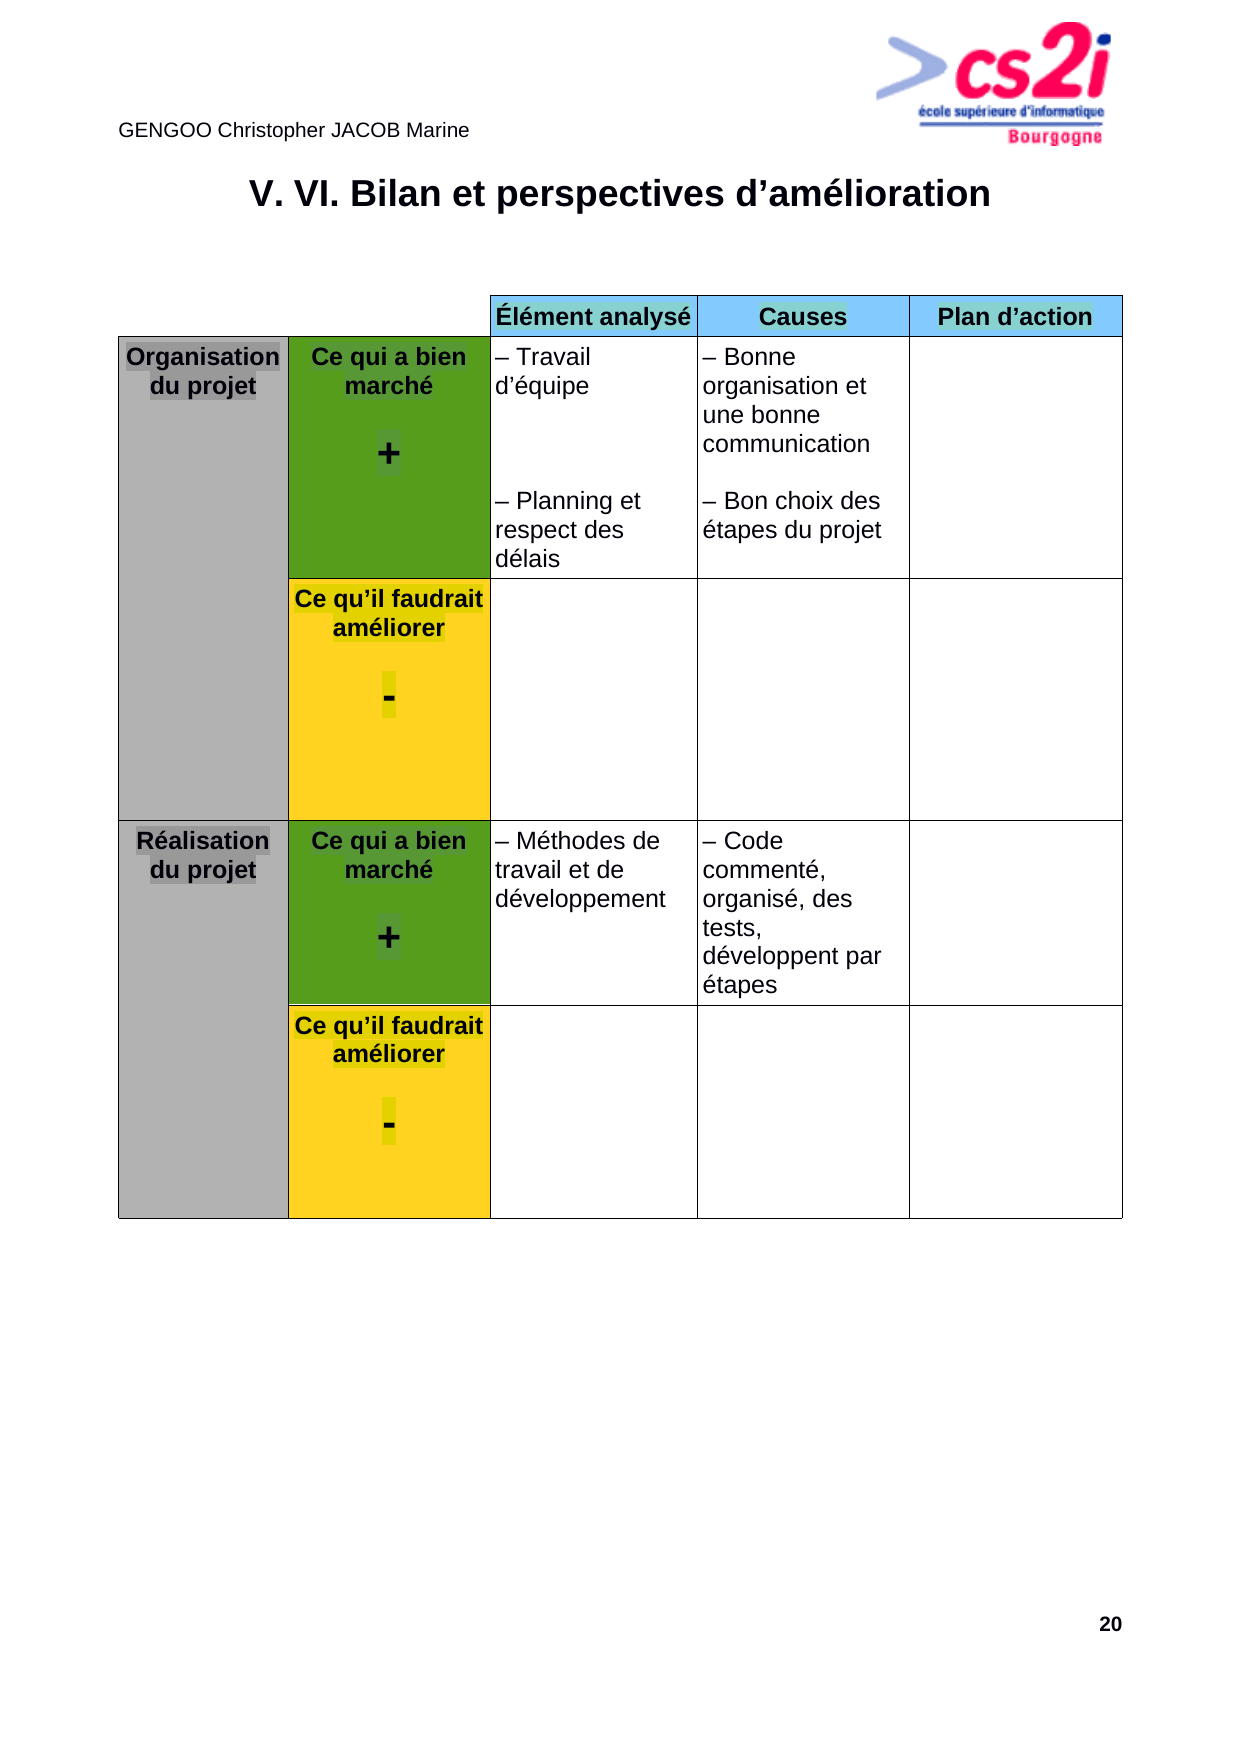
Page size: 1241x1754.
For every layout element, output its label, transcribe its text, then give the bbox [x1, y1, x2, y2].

table_cell – Bonne organisation et une bonne communication – Bon choix des étapes du projet [698, 337, 909, 578]
table_header [118, 295, 288, 336]
table_cell [491, 579, 697, 820]
table_header [289, 295, 490, 336]
table_cell Ce qui a bien marché + [289, 821, 490, 1004]
table_cell [910, 337, 1122, 578]
table_cell [698, 1006, 909, 1218]
table_cell – Méthodes de travail et de développement [491, 821, 697, 1004]
table_cell Ce qu’il faudrait améliorer - [289, 1006, 490, 1218]
table_cell Organisation du projet [119, 337, 288, 820]
table_cell [910, 1006, 1122, 1218]
table_header Élément analysé [491, 296, 697, 336]
table_header Plan d’action [910, 296, 1122, 336]
table_cell [491, 1006, 697, 1218]
table_cell [698, 579, 909, 820]
table_cell – Travail d’équipe – Planning et respect des délais [491, 337, 697, 578]
subtitle VI. Bilan et perspectives d’amélioration [118, 172, 1122, 215]
table_header Causes [698, 296, 909, 336]
picture [876, 22, 1111, 146]
table_cell [910, 579, 1122, 820]
table_cell – Code commenté, organisé, des tests, développent par étapes [698, 821, 909, 1004]
table_cell Ce qui a bien marché + [289, 337, 490, 578]
table_cell Ce qu’il faudrait améliorer - [289, 579, 490, 820]
table_cell [910, 821, 1122, 1004]
table_cell Réalisation du projet [119, 821, 288, 1218]
